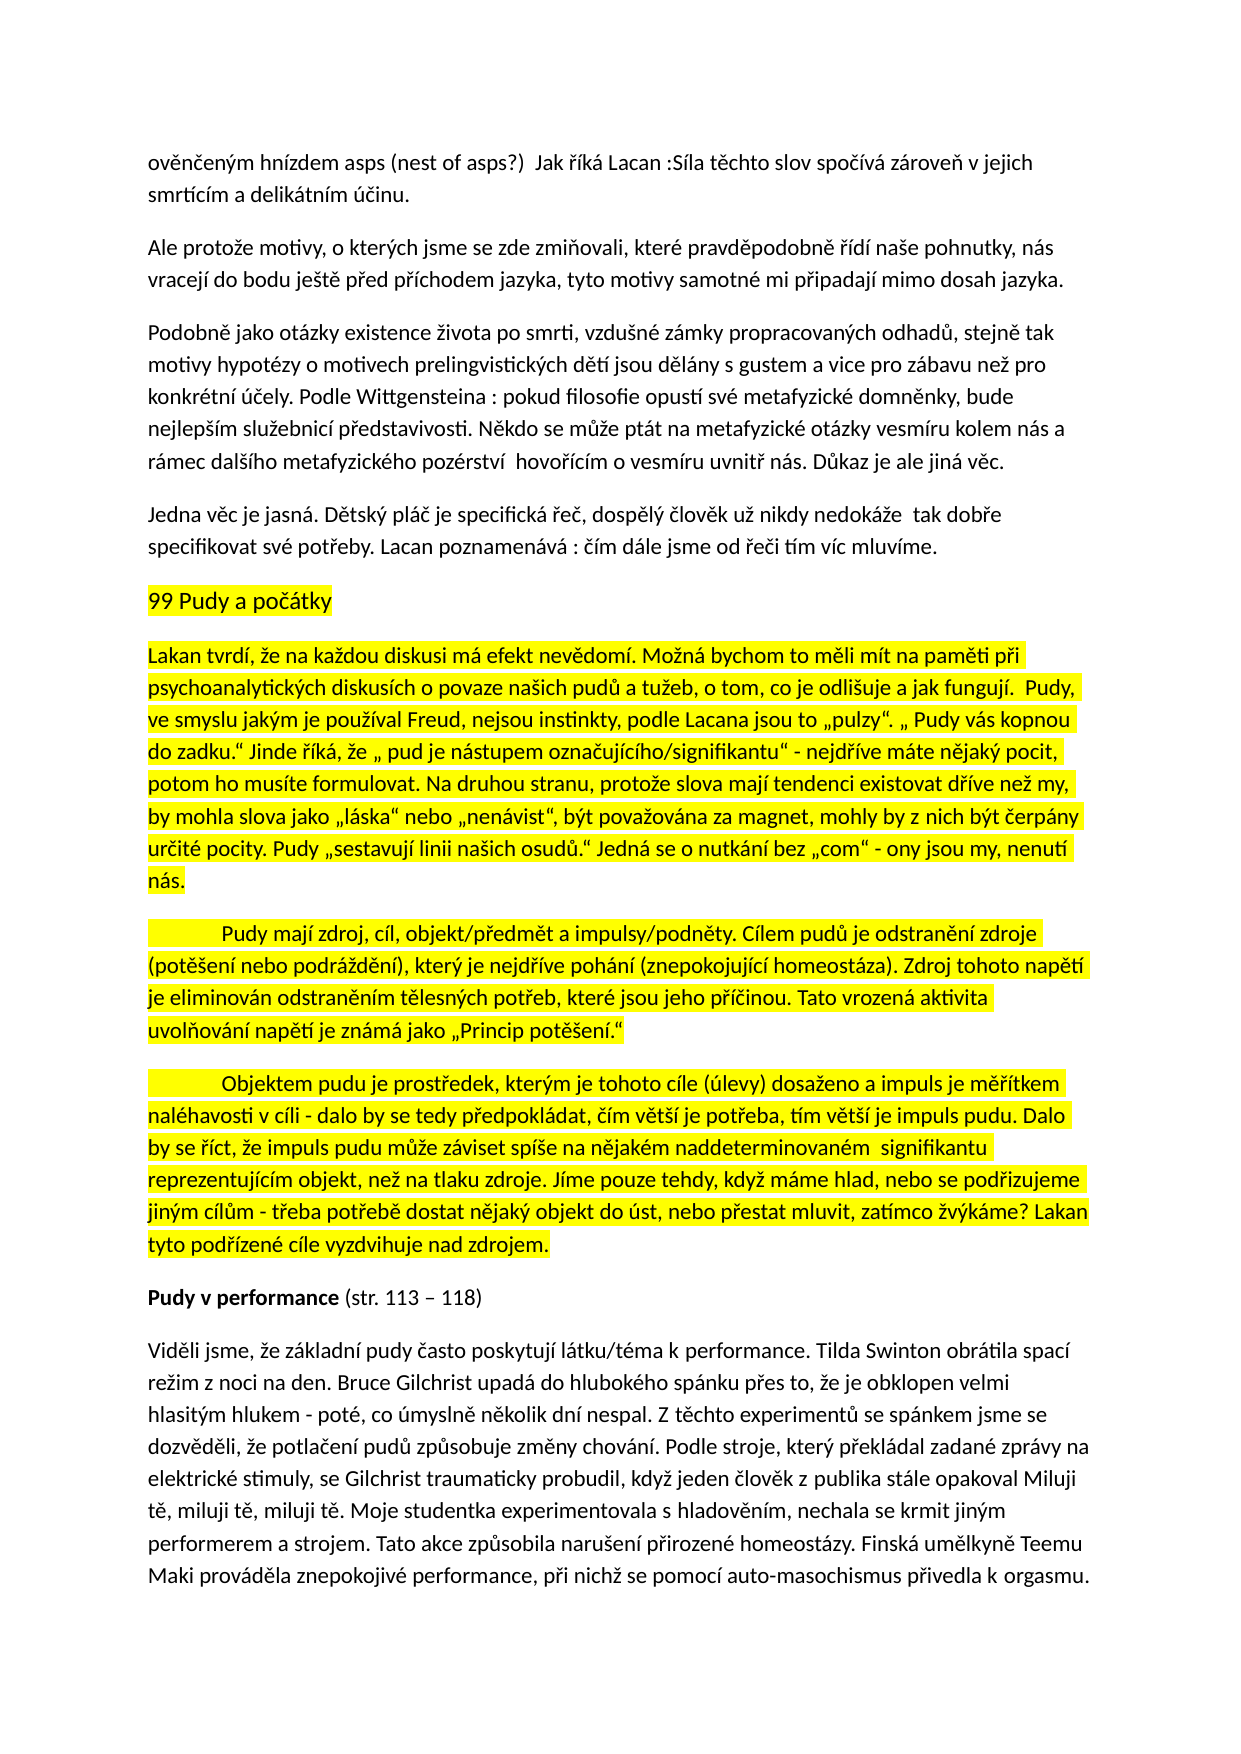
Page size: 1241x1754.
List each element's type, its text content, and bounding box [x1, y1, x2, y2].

text Pudy mají zdroj, cíl, objekt/předmět a impulsy/podněty. Cílem pudů je odstranění zdroje (potěšení nebo podráždění), který je nejdříve pohání (znepokojující homeostáza). Zdroj tohoto napětí je eliminován odstraněním tělesných potřeb, které jsou jeho příčinou. Tato vrozená aktivita uvolňování napětí je známá jako „Princip potěšení.“ [148, 919, 1093, 1044]
text Viděli jsme, že základní pudy často poskytují látku/téma k performance. Tilda Swinton obrátila spací režim z noci na den. Bruce Gilchrist upadá do hlubokého spánku přes to, že je obklopen velmi hlasitým hlukem - poté, co úmyslně několik dní nespal. Z těchto experimentů se spánkem jsme se dozvěděli, že potlačení pudů způsobuje změny chování. Podle stroje, který překládal zadané zprávy na elektrické stimuly, se Gilchrist traumaticky probudil, když jeden člověk z publika stále opakoval Miluji tě, miluji tě, miluji tě. Moje studentka experimentovala s hladověním, nechala se krmit jiným performerem a strojem. Tato akce způsobila narušení přirozené homeostázy. Finská umělkyně Teemu Maki prováděla znepokojivé performance, při nichž se pomocí auto-masochismus přivedla k orgasmu. [148, 1336, 1093, 1589]
text Pudy v performance (str. 113 – 118) [148, 1283, 1093, 1311]
text Jedna věc je jasná. Dětský pláč je specifická řeč, dospělý člověk už nikdy nedokáže tak dobře specifikovat své potřeby. Lacan poznamenává : čím dále jsme od řeči tím víc mluvíme. [148, 500, 1093, 560]
text ověnčeným hnízdem asps (nest of asps?) Jak říká Lacan :Síla těchto slov spočívá zároveň v jejich smrtícím a delikátním účinu. [148, 148, 1093, 208]
text Lakan tvrdí, že na každou diskusi má efekt nevědomí. Možná bychom to měli mít na paměti při psychoanalytických diskusích o povaze našich pudů a tužeb, o tom, co je odlišuje a jak fungují. Pudy, ve smyslu jakým je používal Freud, nejsou instinkty, podle Lacana jsou to „pulzy“. „ Pudy vás kopnou do zadku.“ Jinde říká, že „ pud je nástupem označujícího/signifikantu“ - nejdříve máte nějaký pocit, potom ho musíte formulovat. Na druhou stranu, protože slova mají tendenci existovat dříve než my, by mohla slova jako „láska“ nebo „nenávist“, být považována za magnet, mohly by z nich být čerpány určité pocity. Pudy „sestavují linii našich osudů.“ Jedná se o nutkání bez „com“ - ony jsou my, nenutí nás. [148, 641, 1093, 894]
text Podobně jako otázky existence života po smrti, vzdušné zámky propracovaných odhadů, stejně tak motivy hypotézy o motivech prelingvistických dětí jsou dělány s gustem a vice pro zábavu než pro konkrétní účely. Podle Wittgensteina : pokud filosofie opustí své metafyzické domněnky, bude nejlepším služebnicí představivosti. Někdo se může ptát na metafyzické otázky vesmíru kolem nás a rámec dalšího metafyzického pozérství hovořícím o vesmíru uvnitř nás. Důkaz je ale jiná věc. [148, 318, 1093, 475]
text Ale protože motivy, o kterých jsme se zde zmiňovali, které pravděpodobně řídí naše pohnutky, nás vracejí do bodu ještě před příchodem jazyka, tyto motivy samotné mi připadají mimo dosah jazyka. [148, 233, 1093, 293]
text 99 Pudy a počátky [148, 585, 1093, 616]
text Objektem pudu je prostředek, kterým je tohoto cíle (úlevy) dosaženo a impuls je měřítkem naléhavosti v cíli - dalo by se tedy předpokládat, čím větší je potřeba, tím větší je impuls pudu. Dalo by se říct, že impuls pudu může záviset spíše na nějakém naddeterminovaném signifikantu reprezentujícím objekt, než na tlaku zdroje. Jíme pouze tehdy, když máme hlad, nebo se podřizujeme jiným cílům - třeba potřebě dostat nějaký objekt do úst, nebo přestat mluvit, zatímco žvýkáme? Lakan tyto podřízené cíle vyzdvihuje nad zdrojem. [148, 1069, 1093, 1258]
